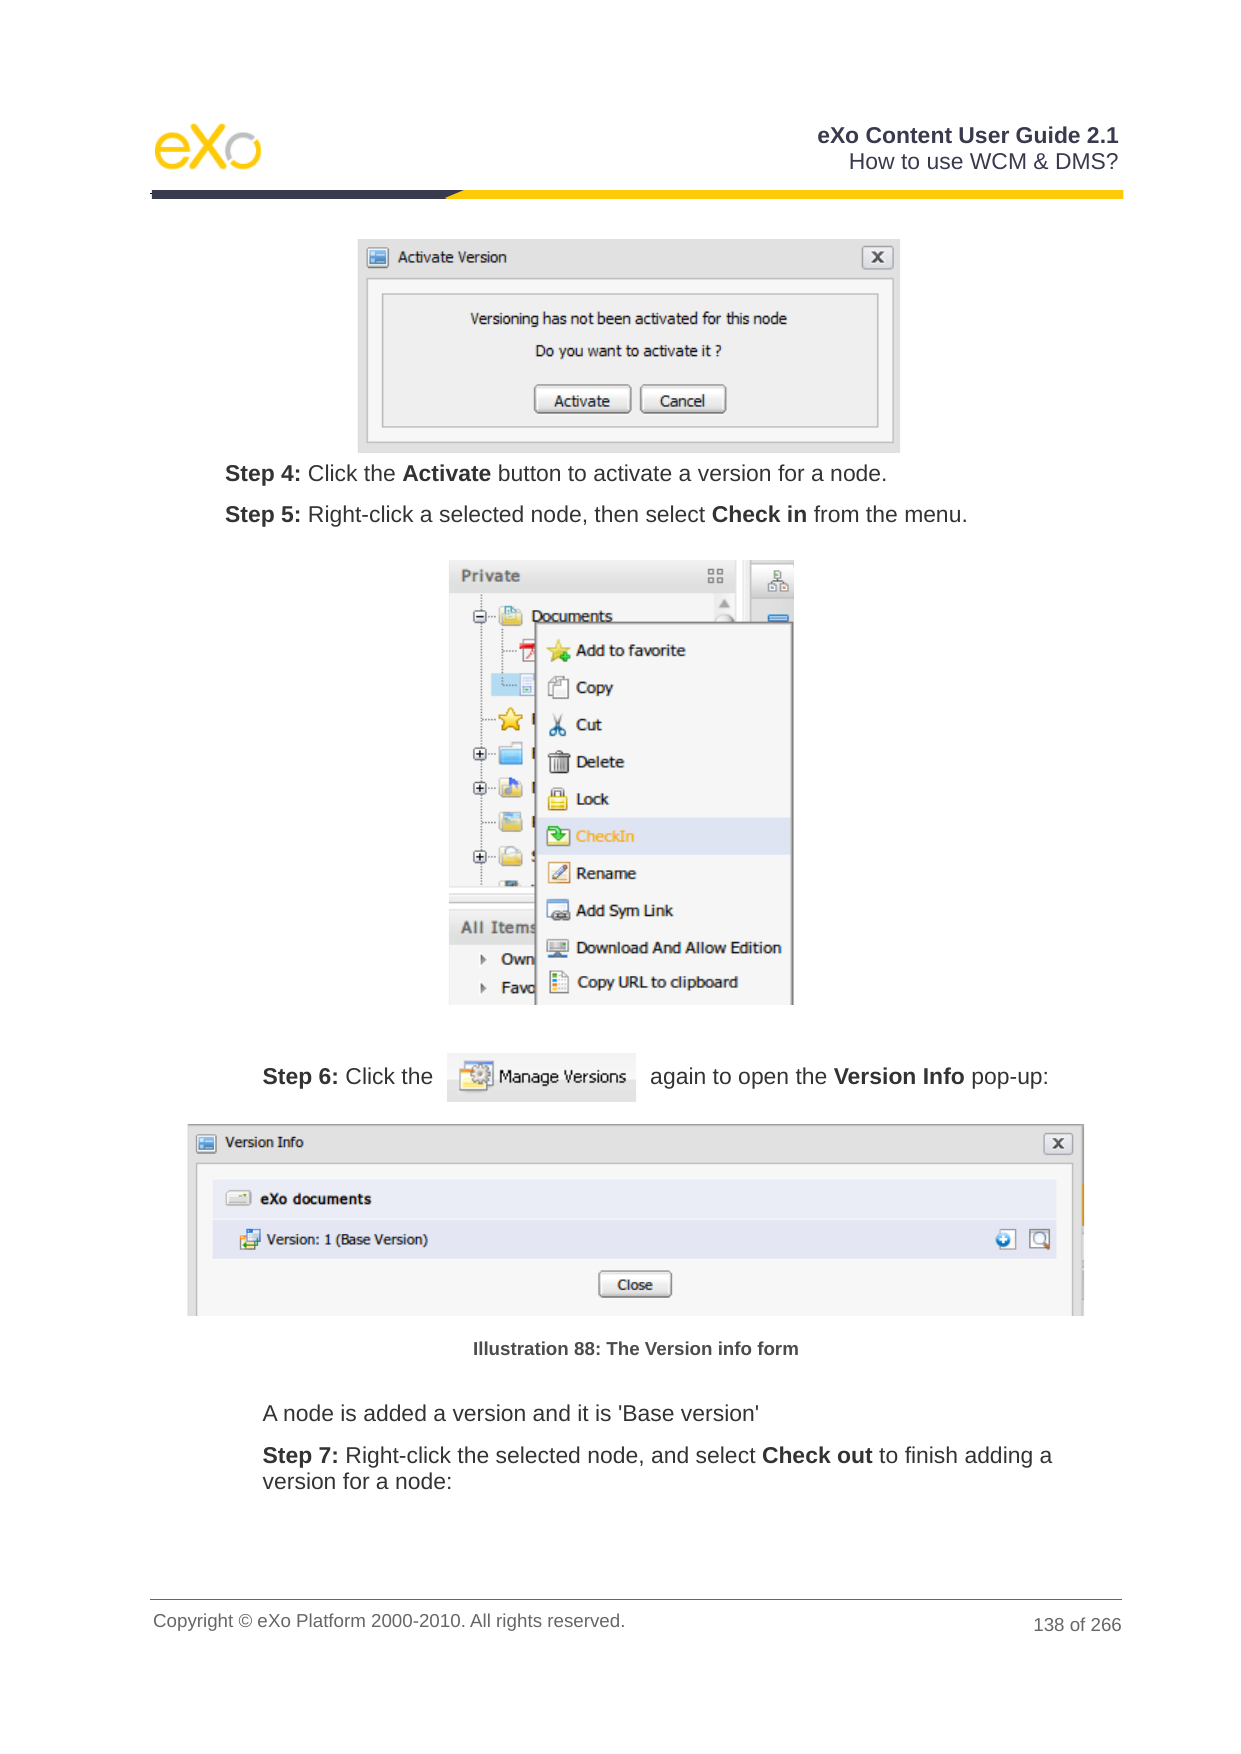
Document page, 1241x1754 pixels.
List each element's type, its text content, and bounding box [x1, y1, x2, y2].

picture [187, 1124, 1085, 1316]
list Step 6: Click the again to open the Version Info pop-up: [225, 1061, 1122, 1095]
picture [357, 239, 901, 453]
list A node is added a version and it is 'Base version' [225, 1400, 1122, 1427]
list Illustration 90: The Version info form [187, 1316, 1084, 1359]
picture [155, 123, 262, 170]
list Step 7: Right-click the selected node, and select Check out to finish adding a version for a node: [225, 1442, 1122, 1494]
list Step 4: Click the Activate button to activate a version for a node. [187, 457, 1122, 486]
picture [448, 560, 794, 1005]
picture [151, 190, 1124, 199]
picture [447, 1053, 637, 1102]
list Step 5: Right-click a selected node, then select Check in from the menu. [187, 501, 1122, 528]
